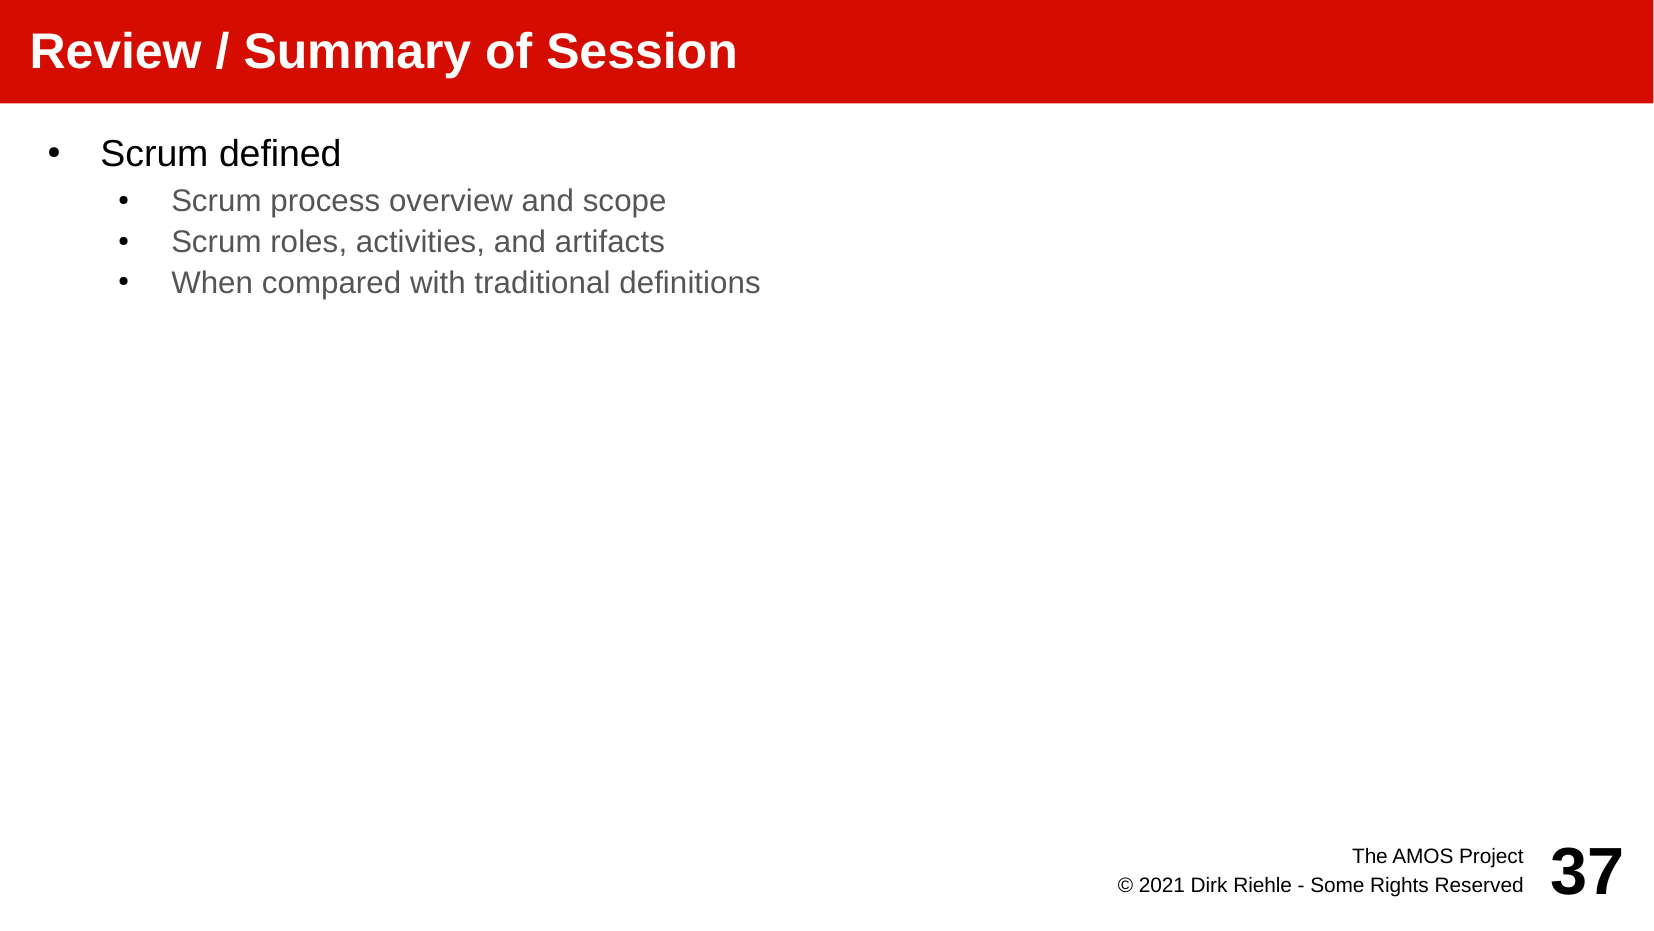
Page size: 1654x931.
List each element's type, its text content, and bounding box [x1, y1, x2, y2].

list Scrum defined Scrum process overview and scope Scrum roles, activities, and artifacts When compared with traditional definitions [29, 132, 1625, 813]
title Review / Summary of Session [0, 0, 1654, 104]
